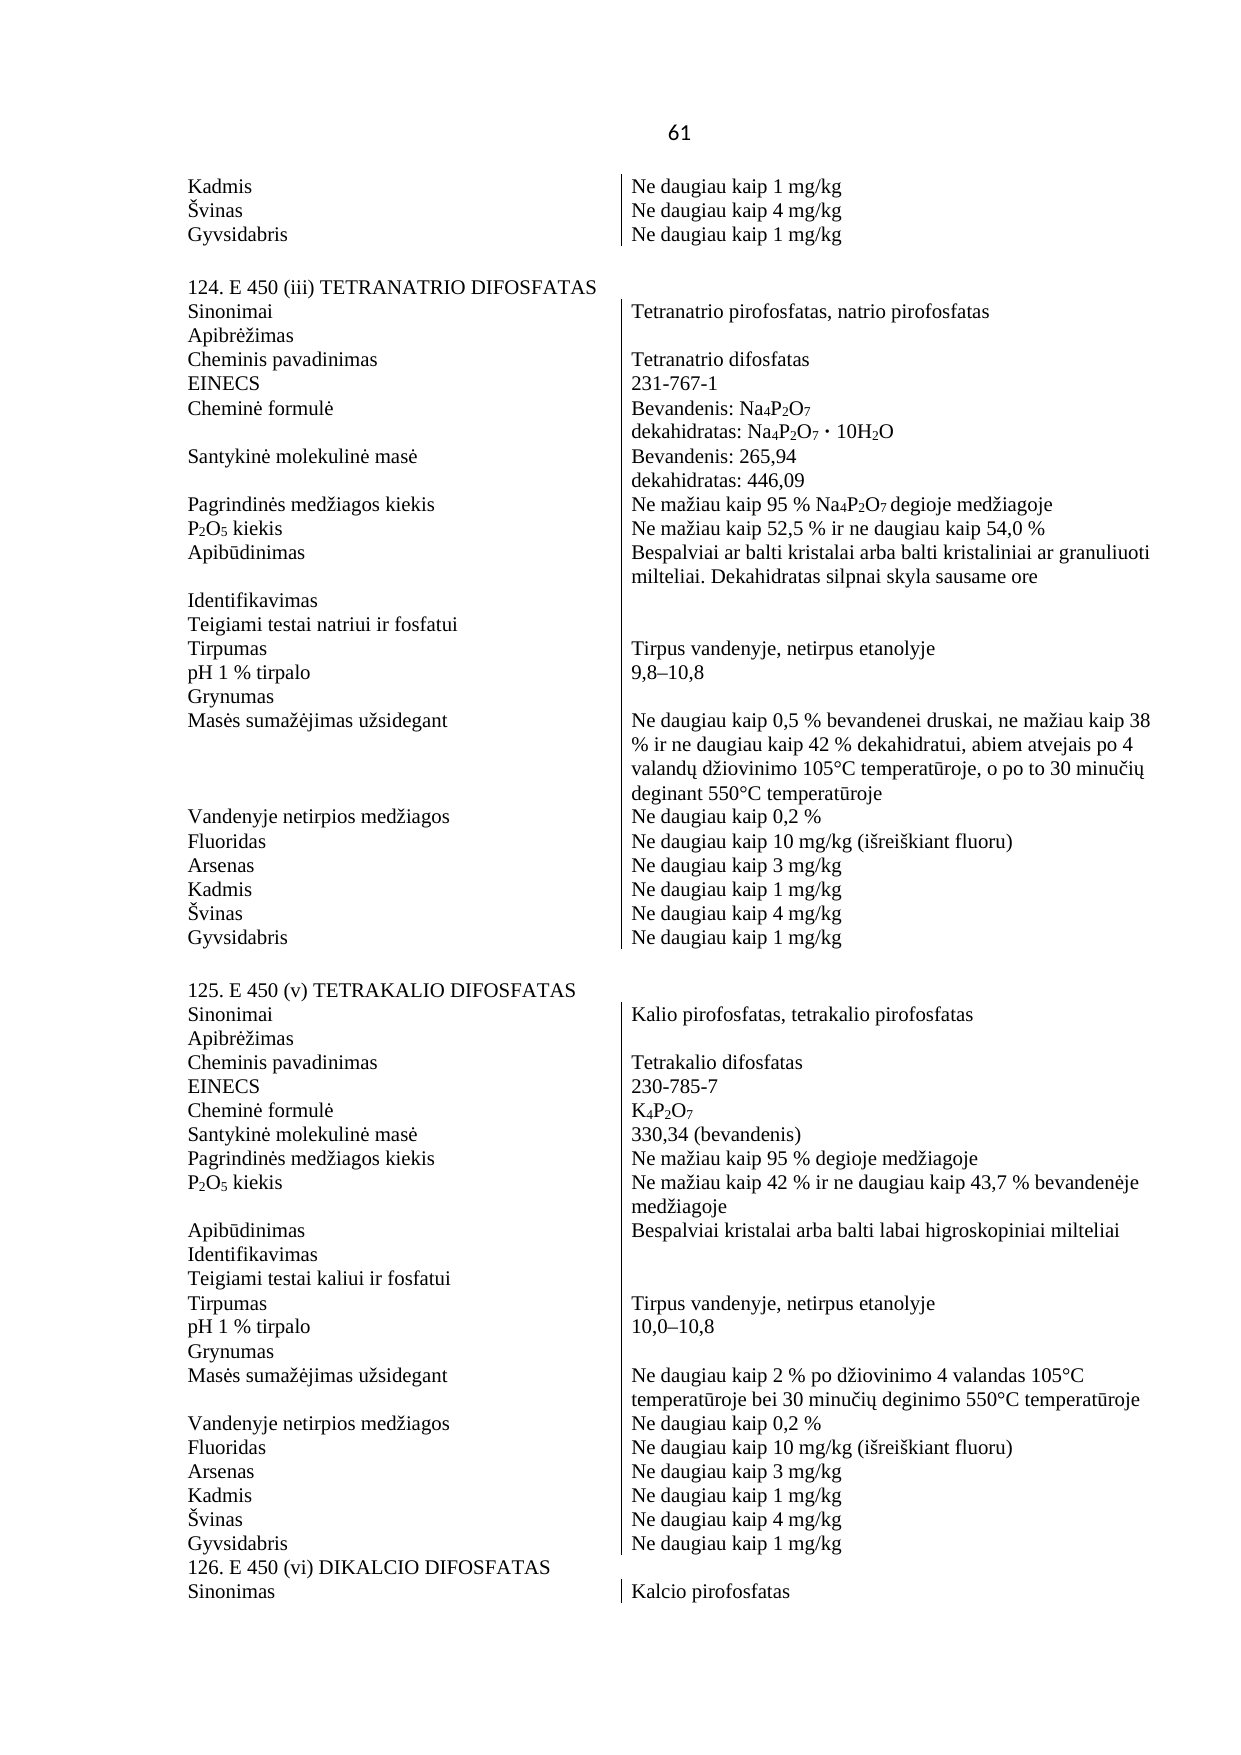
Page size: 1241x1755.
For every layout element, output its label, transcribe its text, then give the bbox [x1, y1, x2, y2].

table_cell 330,34 (bevandenis) [622, 1122, 1181, 1146]
table_cell Ne mažiau kaip 95 % degioje medžiagoje [622, 1146, 1181, 1170]
table_cell Sinonimai [177, 299, 621, 323]
table_cell Sinonimas [177, 1579, 621, 1603]
table_cell 10,0–10,8 [622, 1315, 1181, 1338]
table_cell Identifikavimas [177, 1242, 621, 1266]
table_cell Gyvsidabris [177, 222, 621, 246]
table_cell Vandenyje netirpios medžiagos [177, 805, 621, 828]
table_cell Cheminė formulė [177, 395, 621, 443]
table_cell Tirpus vandenyje, netirpus etanolyje [622, 1290, 1181, 1314]
table_cell Cheminis pavadinimas [177, 347, 621, 371]
table_cell Cheminis pavadinimas [177, 1050, 621, 1074]
table_cell Grynumas [177, 684, 621, 708]
table_cell Apibrėžimas [177, 323, 621, 347]
table_cell Kalcio pirofosfatas [622, 1579, 1181, 1603]
table_cell Ne daugiau kaip 3 mg/kg [622, 1459, 1181, 1483]
table_cell Fluoridas [177, 1435, 621, 1459]
table_cell [622, 323, 1181, 347]
table_cell Bevandenis: 265,94 dekahidratas: 446,09 [622, 444, 1181, 492]
table_cell P2O5 kiekis [177, 1170, 621, 1218]
table_cell Masės sumažėjimas užsidegant [177, 1363, 621, 1411]
table_cell Apibūdinimas [177, 540, 621, 588]
table_cell [622, 1339, 1181, 1363]
table_cell [622, 588, 1181, 612]
table_cell 126. E 450 (vi) DIKALCIO DIFOSFATAS [177, 1555, 1181, 1579]
table_cell pH 1 % tirpalo [177, 660, 621, 684]
table_cell Ne daugiau kaip 10 mg/kg (išreiškiant fluoru) [622, 829, 1181, 853]
table_cell Ne daugiau kaip 3 mg/kg [622, 853, 1181, 877]
table_cell Pagrindinės medžiagos kiekis [177, 492, 621, 516]
table_cell Grynumas [177, 1339, 621, 1363]
table_cell Tetranatrio difosfatas [622, 347, 1181, 371]
table_cell Ne daugiau kaip 4 mg/kg [622, 901, 1181, 925]
table_cell pH 1 % tirpalo [177, 1315, 621, 1338]
table_cell EINECS [177, 371, 621, 395]
table_cell Ne daugiau kaip 1 mg/kg [622, 222, 1181, 246]
table_cell Ne daugiau kaip 10 mg/kg (išreiškiant fluoru) [622, 1435, 1181, 1459]
table_cell Vandenyje netirpios medžiagos [177, 1411, 621, 1435]
table_cell Fluoridas [177, 829, 621, 853]
table_cell Ne mažiau kaip 52,5 % ir ne daugiau kaip 54,0 % [622, 516, 1181, 540]
table_cell Cheminė formulė [177, 1098, 621, 1122]
table_cell [622, 684, 1181, 708]
table_cell Ne daugiau kaip 0,2 % [622, 1411, 1181, 1435]
table_cell Ne daugiau kaip 0,5 % bevandenei druskai, ne mažiau kaip 38 % ir ne daugiau kaip 42 % dekahidratui, abiem atvejais po 4 valandų džiovinimo 105°C temperatūroje, o po to 30 minučių deginant 550°C temperatūroje [622, 708, 1181, 804]
table_cell Tirpumas [177, 1290, 621, 1314]
table_cell Ne mažiau kaip 42 % ir ne daugiau kaip 43,7 % bevandenėje medžiagoje [622, 1170, 1181, 1218]
table_cell K4P2O7 [622, 1098, 1181, 1122]
table_cell [622, 1026, 1181, 1050]
table_cell Masės sumažėjimas užsidegant [177, 708, 621, 804]
table_cell Švinas [177, 198, 621, 222]
table_cell [622, 612, 1181, 636]
table_cell 231-767-1 [622, 371, 1181, 395]
table_cell Santykinė molekulinė masė [177, 444, 621, 492]
table_cell Ne daugiau kaip 4 mg/kg [622, 1507, 1181, 1531]
table_cell Teigiami testai natriui ir fosfatui [177, 612, 621, 636]
table_cell Ne daugiau kaip 0,2 % [622, 805, 1181, 828]
table_cell Tirpumas [177, 636, 621, 660]
table_cell Kadmis [177, 174, 621, 198]
table_cell Apibrėžimas [177, 1026, 621, 1050]
table_cell Ne daugiau kaip 1 mg/kg [622, 1483, 1181, 1507]
table_cell Bespalviai ar balti kristalai arba balti kristaliniai ar granuliuoti milteliai. Dekahidratas silpnai skyla sausame ore [622, 540, 1181, 588]
table_cell Tetranatrio pirofosfatas, natrio pirofosfatas [622, 299, 1181, 323]
table_cell Arsenas [177, 853, 621, 877]
table_cell Ne daugiau kaip 1 mg/kg [622, 925, 1181, 949]
table_cell Kadmis [177, 1483, 621, 1507]
table_cell Apibūdinimas [177, 1218, 621, 1242]
table_cell Ne mažiau kaip 95 % Na4P2O7 degioje medžiagoje [622, 492, 1181, 516]
table_cell Identifikavimas [177, 588, 621, 612]
table_cell Kadmis [177, 877, 621, 901]
table_cell Bevandenis: Na4P2O7 dekahidratas: Na4P2O7 · 10H2O [622, 395, 1181, 443]
table_header 124. E 450 (iii) TETRANATRIO DIFOSFATAS [177, 275, 1181, 299]
table_cell Gyvsidabris [177, 925, 621, 949]
table_cell Teigiami testai kaliui ir fosfatui [177, 1266, 621, 1290]
table_cell Ne daugiau kaip 2 % po džiovinimo 4 valandas 105°C temperatūroje bei 30 minučių deginimo 550°C temperatūroje [622, 1363, 1181, 1411]
table_cell Ne daugiau kaip 1 mg/kg [622, 174, 1181, 198]
table_cell Arsenas [177, 1459, 621, 1483]
table_cell Gyvsidabris [177, 1531, 621, 1555]
table_cell Tirpus vandenyje, netirpus etanolyje [622, 636, 1181, 660]
table_cell 9,8–10,8 [622, 660, 1181, 684]
table_cell Švinas [177, 1507, 621, 1531]
table_cell Ne daugiau kaip 1 mg/kg [622, 877, 1181, 901]
table_cell [622, 1266, 1181, 1290]
table_cell [622, 1242, 1181, 1266]
table_header 125. E 450 (v) TETRAKALIO DIFOSFATAS [177, 978, 1181, 1002]
table_cell Kalio pirofosfatas, tetrakalio pirofosfatas [622, 1002, 1181, 1026]
table_cell Santykinė molekulinė masė [177, 1122, 621, 1146]
table_cell Bespalviai kristalai arba balti labai higroskopiniai milteliai [622, 1218, 1181, 1242]
table_cell Pagrindinės medžiagos kiekis [177, 1146, 621, 1170]
table_cell Ne daugiau kaip 1 mg/kg [622, 1531, 1181, 1555]
table_cell Tetrakalio difosfatas [622, 1050, 1181, 1074]
table_cell Ne daugiau kaip 4 mg/kg [622, 198, 1181, 222]
table_cell EINECS [177, 1074, 621, 1098]
table_cell Švinas [177, 901, 621, 925]
table_cell P2O5 kiekis [177, 516, 621, 540]
table_cell 230-785-7 [622, 1074, 1181, 1098]
table_cell Sinonimai [177, 1002, 621, 1026]
